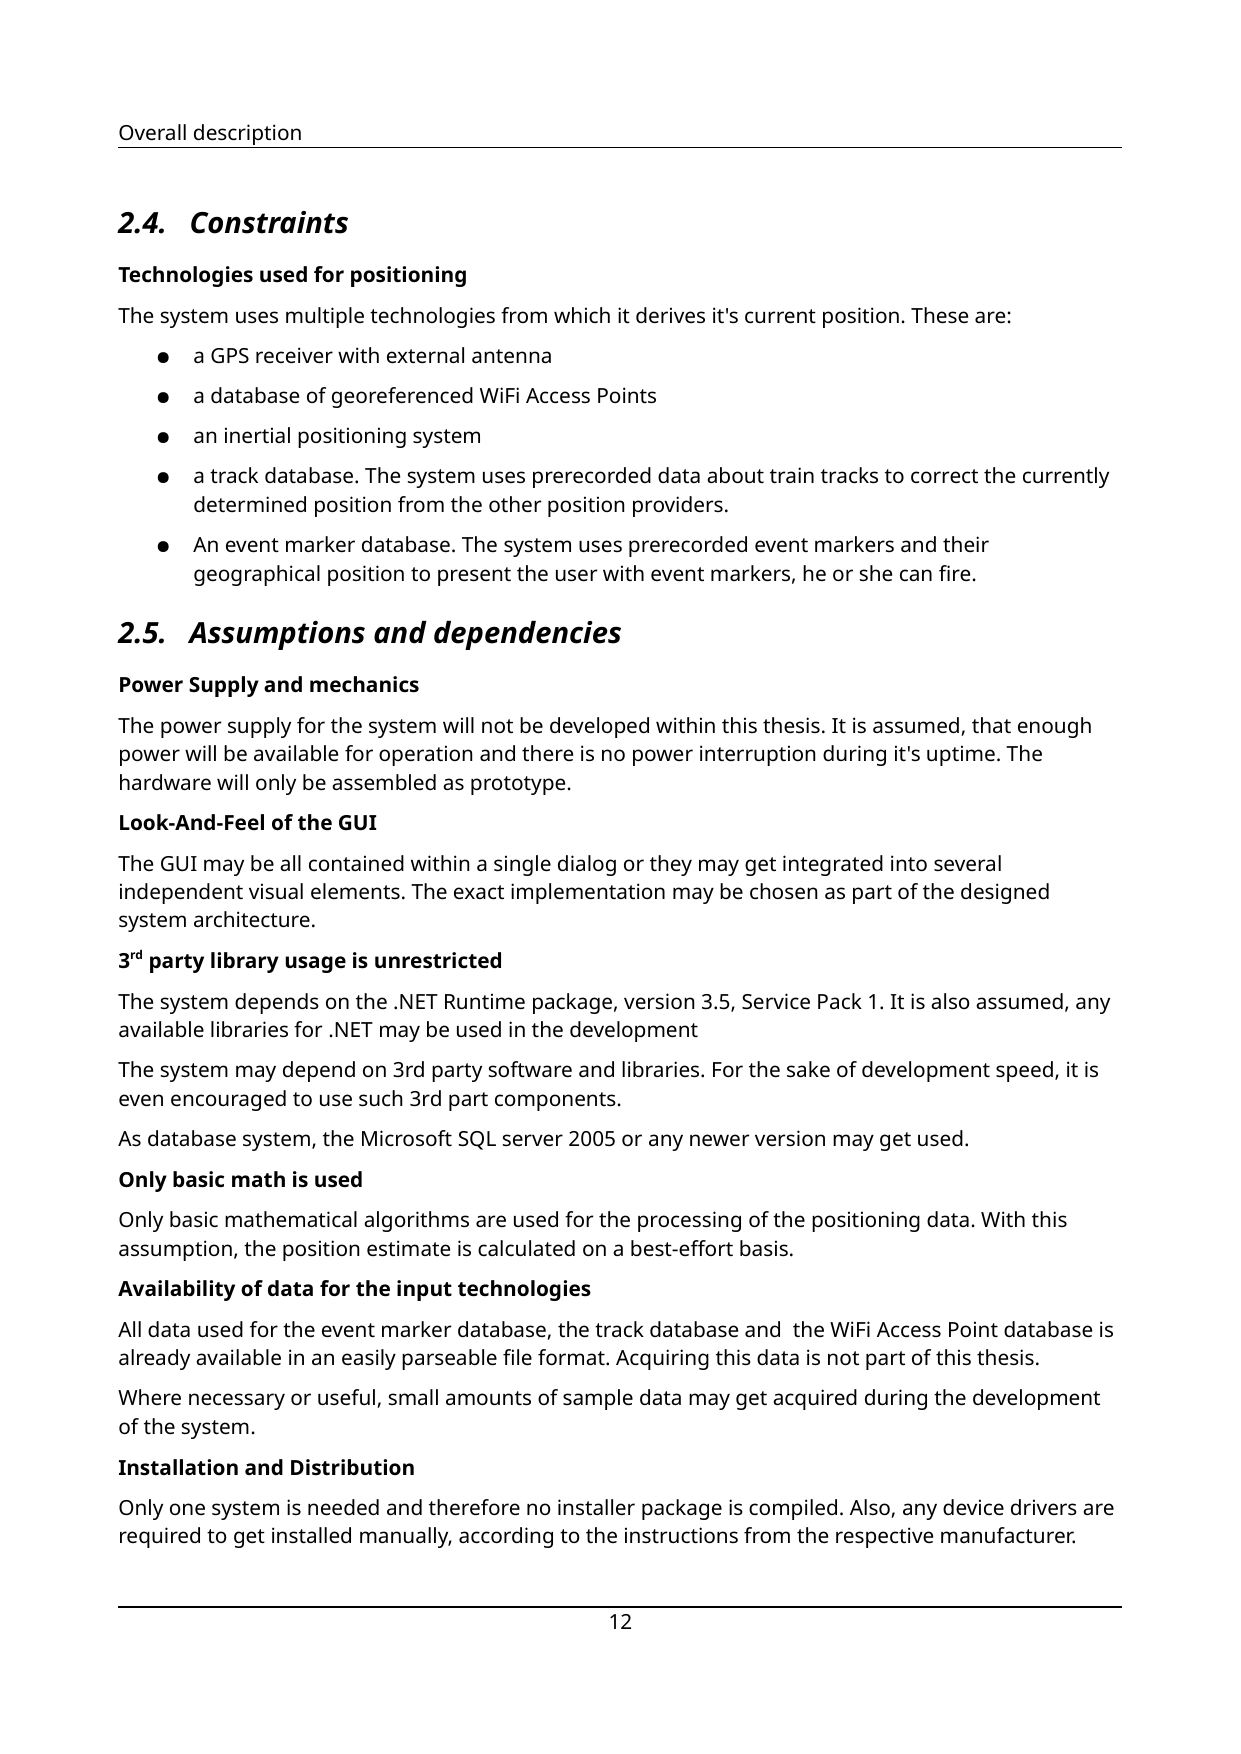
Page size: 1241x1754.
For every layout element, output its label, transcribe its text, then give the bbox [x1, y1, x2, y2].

text All data used for the event marker database, the track database and the WiFi Access Point database is already available in an easily parseable file format. Acquiring this data is not part of this thesis. [118, 1315, 1122, 1372]
text Only one system is needed and therefore no installer package is compiled. Also, any device drivers are required to get installed manually, according to the instructions from the respective manufacturer. [118, 1493, 1122, 1550]
text Technologies used for positioning [118, 261, 1122, 289]
text Look-And-Feel of the GUI [118, 808, 1122, 837]
subtitle Assumptions and dependencies [118, 612, 1122, 652]
list a database of georeferenced WiFi Access Points [156, 381, 1122, 409]
list a track database. The system uses prerecorded data about train tracks to correct the currently determined position from the other position providers. [156, 462, 1122, 518]
list a GPS receiver with external antenna [156, 341, 1122, 369]
text As database system, the Microsoft SQL server 2005 or any newer version may get used. [118, 1124, 1122, 1152]
text Where necessary or useful, small amounts of sample data may get acquired during the development of the system. [118, 1383, 1122, 1440]
text Installation and Distribution [118, 1453, 1122, 1481]
text The GUI may be all contained within a single dialog or they may get integrated into several independent visual elements. The exact implementation may be chosen as part of the designed system architecture. [118, 849, 1122, 934]
list An event marker database. The system uses prerecorded event markers and their geographical position to present the user with event markers, he or she can fire. [156, 530, 1122, 587]
text Power Supply and mechanics [118, 671, 1122, 699]
text The system depends on the .NET Runtime package, version 3.5, Service Pack 1. It is also assumed, any available libraries for .NET may be used in the development [118, 987, 1122, 1044]
text Availability of data for the input technologies [118, 1274, 1122, 1303]
text The power supply for the system will not be developed within this thesis. It is assumed, that enough power will be available for operation and there is no power interruption during it's uptime. The hardware will only be assembled as prototype. [118, 711, 1122, 796]
text The system uses multiple technologies from which it derives it's current position. These are: [118, 301, 1122, 329]
subtitle Constraints [118, 202, 1122, 242]
text 3rd party library usage is unrestricted [118, 947, 1122, 975]
list an inertial positioning system [156, 421, 1122, 450]
text The system may depend on 3rd party software and libraries. For the sake of development speed, it is even encouraged to use such 3rd part components. [118, 1055, 1122, 1112]
text Only basic math is used [118, 1165, 1122, 1193]
text Only basic mathematical algorithms are used for the processing of the positioning data. With this assumption, the position estimate is calculated on a best-effort basis. [118, 1205, 1122, 1262]
